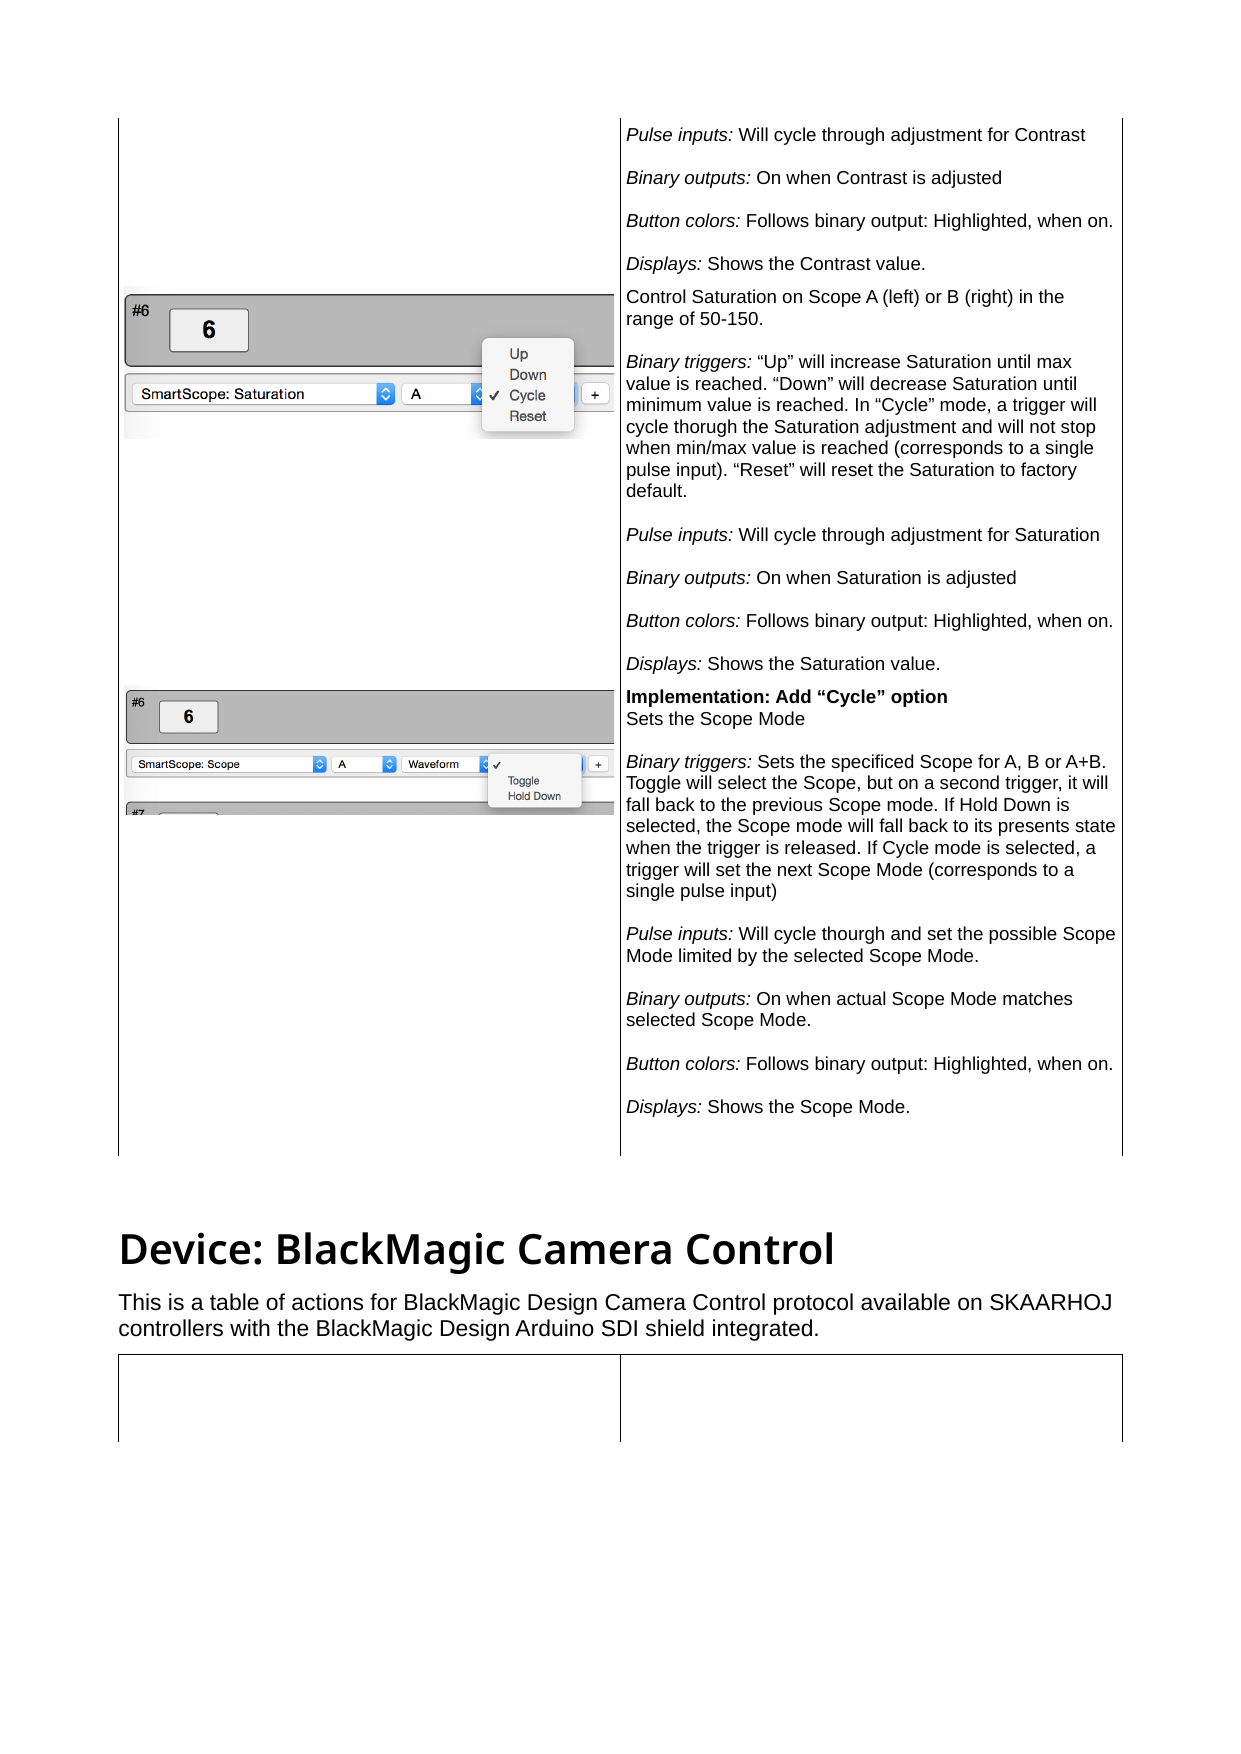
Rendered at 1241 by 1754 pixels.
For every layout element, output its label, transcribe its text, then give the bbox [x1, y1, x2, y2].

table_cell Control Saturation on Scope A (left) or B (right) in the range of 50-150. Binary triggers: “Up” will increase Saturation until max value is reached. “Down” will decrease Saturation until minimum value is reached. In “Cycle” mode, a trigger will cycle thorugh the Saturation adjustment and will not stop when min/max value is reached (corresponds to a single pulse input). “Reset” will reset the Saturation to factory default. Pulse inputs: Will cycle through adjustment for Saturation Binary outputs: On when Saturation is adjusted Button colors: Follows binary output: Highlighted, when on. Displays: Shows the Saturation value. [621, 281, 1122, 680]
subtitle Device: BlackMagic Camera Control [118, 1220, 1122, 1276]
table_cell [119, 1123, 620, 1156]
table_cell [119, 118, 620, 281]
table_cell [621, 1409, 1122, 1442]
text This is a table of actions for BlackMagic Design Camera Control protocol available on SKAARHOJ controllers with the BlackMagic Design Arduino SDI shield integrated. [118, 1289, 1122, 1342]
table_cell [119, 815, 620, 1123]
table_cell Implementation: Add “Cycle” option Sets the Scope Mode Binary triggers: Sets the specificed Scope for A, B or A+B. Toggle will select the Scope, but on a second trigger, it will fall back to the previous Scope mode. If Hold Down is selected, the Scope mode will fall back to its presents state when the trigger is released. If Cycle mode is selected, a trigger will set the next Scope Mode (corresponds to a single pulse input) Pulse inputs: Will cycle thourgh and set the possible Scope Mode limited by the selected Scope Mode. Binary outputs: On when actual Scope Mode matches selected Scope Mode. Button colors: Follows binary output: Highlighted, when on. Displays: Shows the Scope Mode. [621, 680, 1122, 1123]
table_cell Pulse inputs: Will cycle through adjustment for Contrast Binary outputs: On when Contrast is adjusted Button colors: Follows binary output: Highlighted, when on. Displays: Shows the Contrast value. [621, 118, 1122, 281]
table_cell [621, 1123, 1122, 1156]
table_header [119, 1355, 620, 1409]
table_header [621, 1355, 1122, 1409]
table_cell [119, 281, 620, 680]
table_cell [119, 1409, 620, 1442]
table_cell [119, 680, 620, 814]
picture [123, 685, 615, 815]
picture [123, 286, 615, 439]
